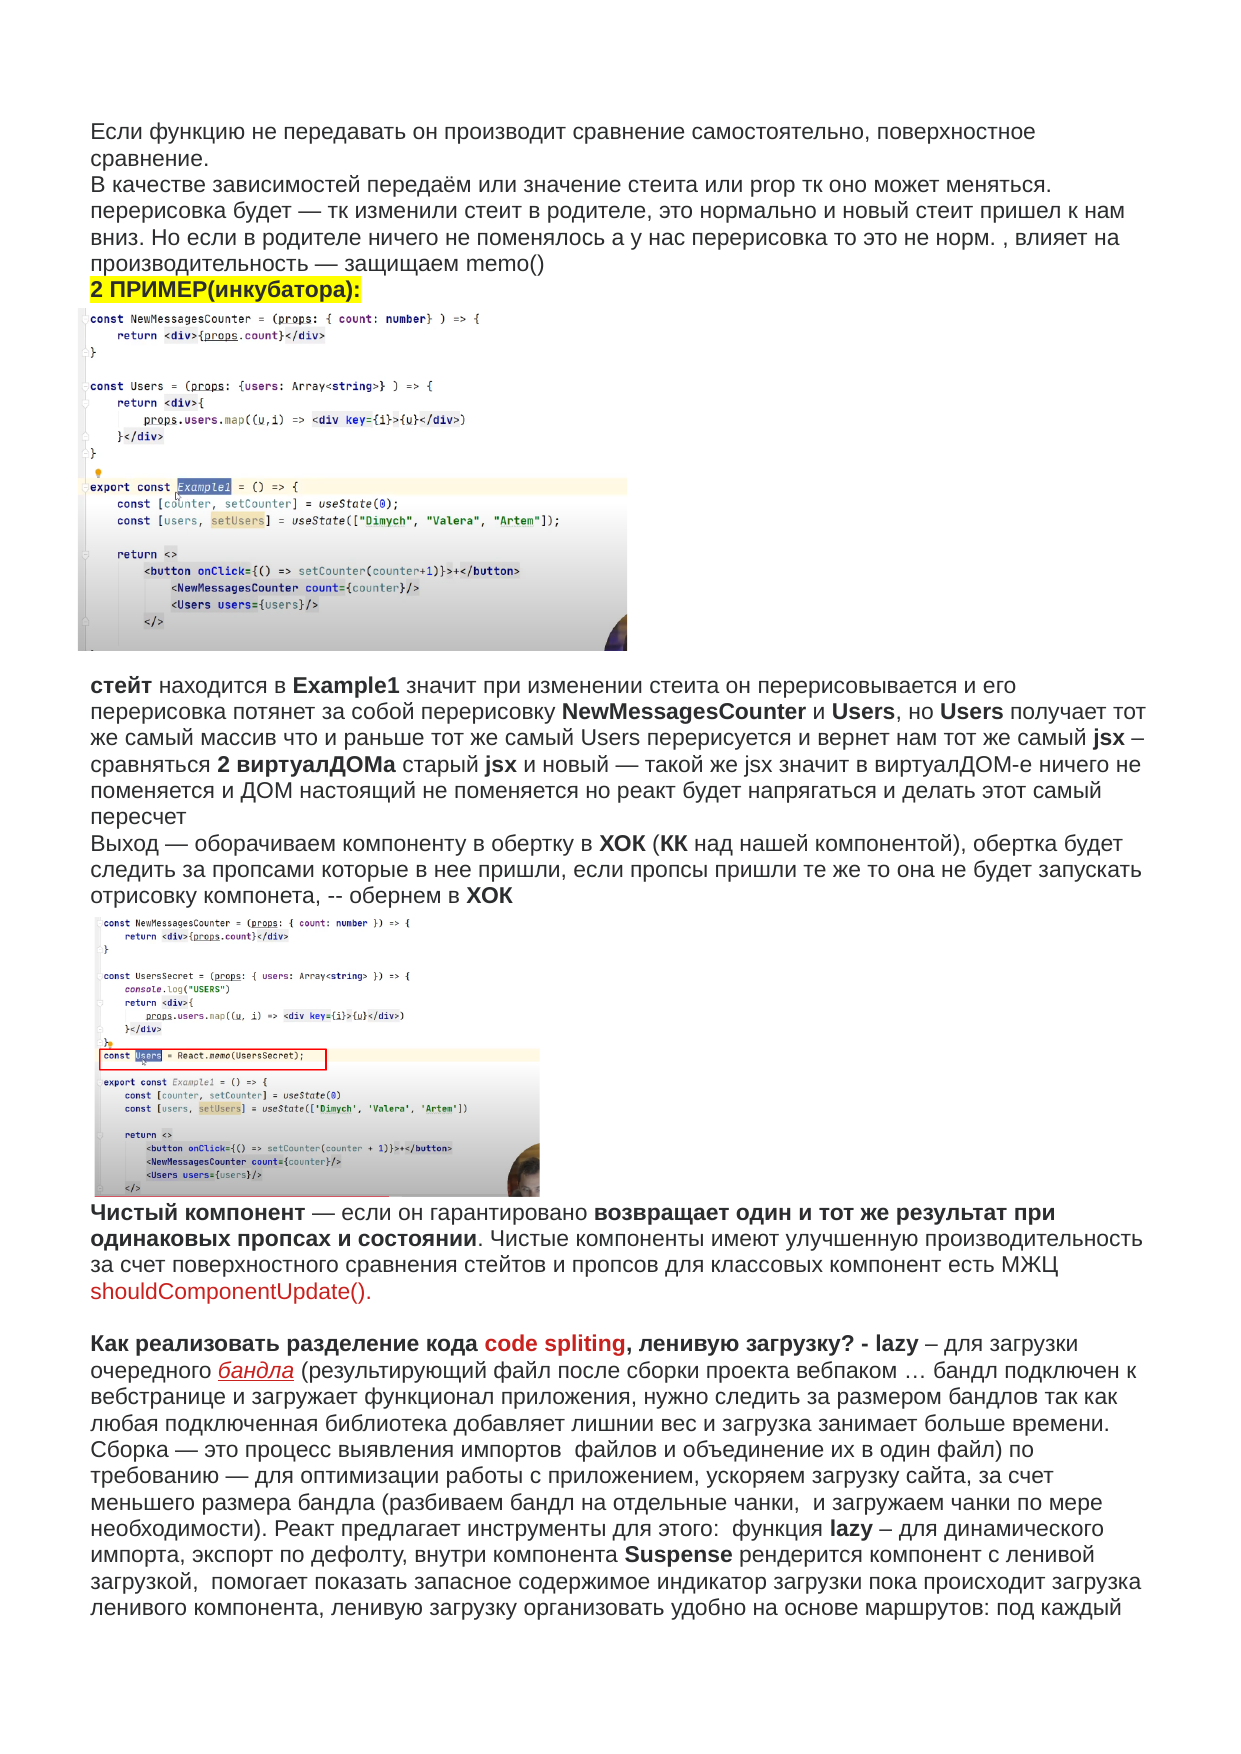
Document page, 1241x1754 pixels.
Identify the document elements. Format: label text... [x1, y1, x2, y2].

text Как реализовать разделение кода code spliting, ленивую загрузку? - lazy – для загрузки очередного бандла (результирующий файл после сборки проекта вебпаком … бандл подключен к вебстранице и загружает функционал приложения, нужно следить за размером бандлов так как любая подключенная библиотека добавляет лишнии вес и загрузка занимает больше времени. Сборка — это процесс выявления импортов файлов и объединение их в один файл) по требованию — для оптимизации работы с приложением, ускоряем загрузку сайта, за счет меньшего размера бандла (разбиваем бандл на отдельные чанки, и загружаем чанки по мере необходимости). Реакт предлагает инструменты для этого: функция lazy – для динамического импорта, экспорт по дефолту, внутри компонента Suspense рендерится компонент с ленивой загрузкой, помогает показать запасное содержимое индикатор загрузки пока происходит загрузка ленивого компонента, ленивую загрузку организовать удобно на основе маршрутов: под каждый [90, 1330, 1150, 1620]
text стейт находится в Example1 значит при изменении стеита он перерисовывается и его перерисовка потянет за собой перерисовку NewMessagesCounter и Users, но Users получает тот же самый массив что и раньше тот же самый Users перерисуется и вернет нам тот же самый jsx – сравняться 2 виртуалДОМа старый jsx и новый — такой же jsx значит в виртуалДОМ-е ничего не поменяется и ДОМ настоящий не поменяется но реакт будет напрягаться и делать этот самый пересчет [90, 672, 1150, 830]
picture [94, 917, 540, 1197]
text 2 ПРИМЕР(инкубатора): [90, 276, 1150, 303]
text перерисовка будет — тк изменили стеит в родителе, это нормально и новый стеит пришел к нам вниз. Но если в родителе ничего не поменялось а у нас перерисовка то это не норм. , влияет на производительность — защищаем memo() [90, 197, 1150, 276]
text Чистый компонент — если он гарантировано возвращает один и тот же результат при одинаковых пропсах и состоянии. Чистые компоненты имеют улучшенную производительность за счет поверхностного сравнения стейтов и пропсов для классовых компонент есть МЖЦ shouldComponentUpdate(). [90, 1199, 1150, 1304]
picture [77, 308, 628, 651]
text Выход — оборачиваем компоненту в обертку в ХОК (КК над нашей компонентой), обертка будет следить за пропсами которые в нее пришли, если пропсы пришли те же то она не будет запускать отрисовку компонета, -- обернем в ХОК [90, 830, 1150, 909]
text Если функцию не передавать он производит сравнение самостоятельно, поверхностное сравнение. [90, 118, 1150, 171]
text В качестве зависимостей передаём или значение стеита или prop тк оно может меняться. [90, 171, 1150, 197]
